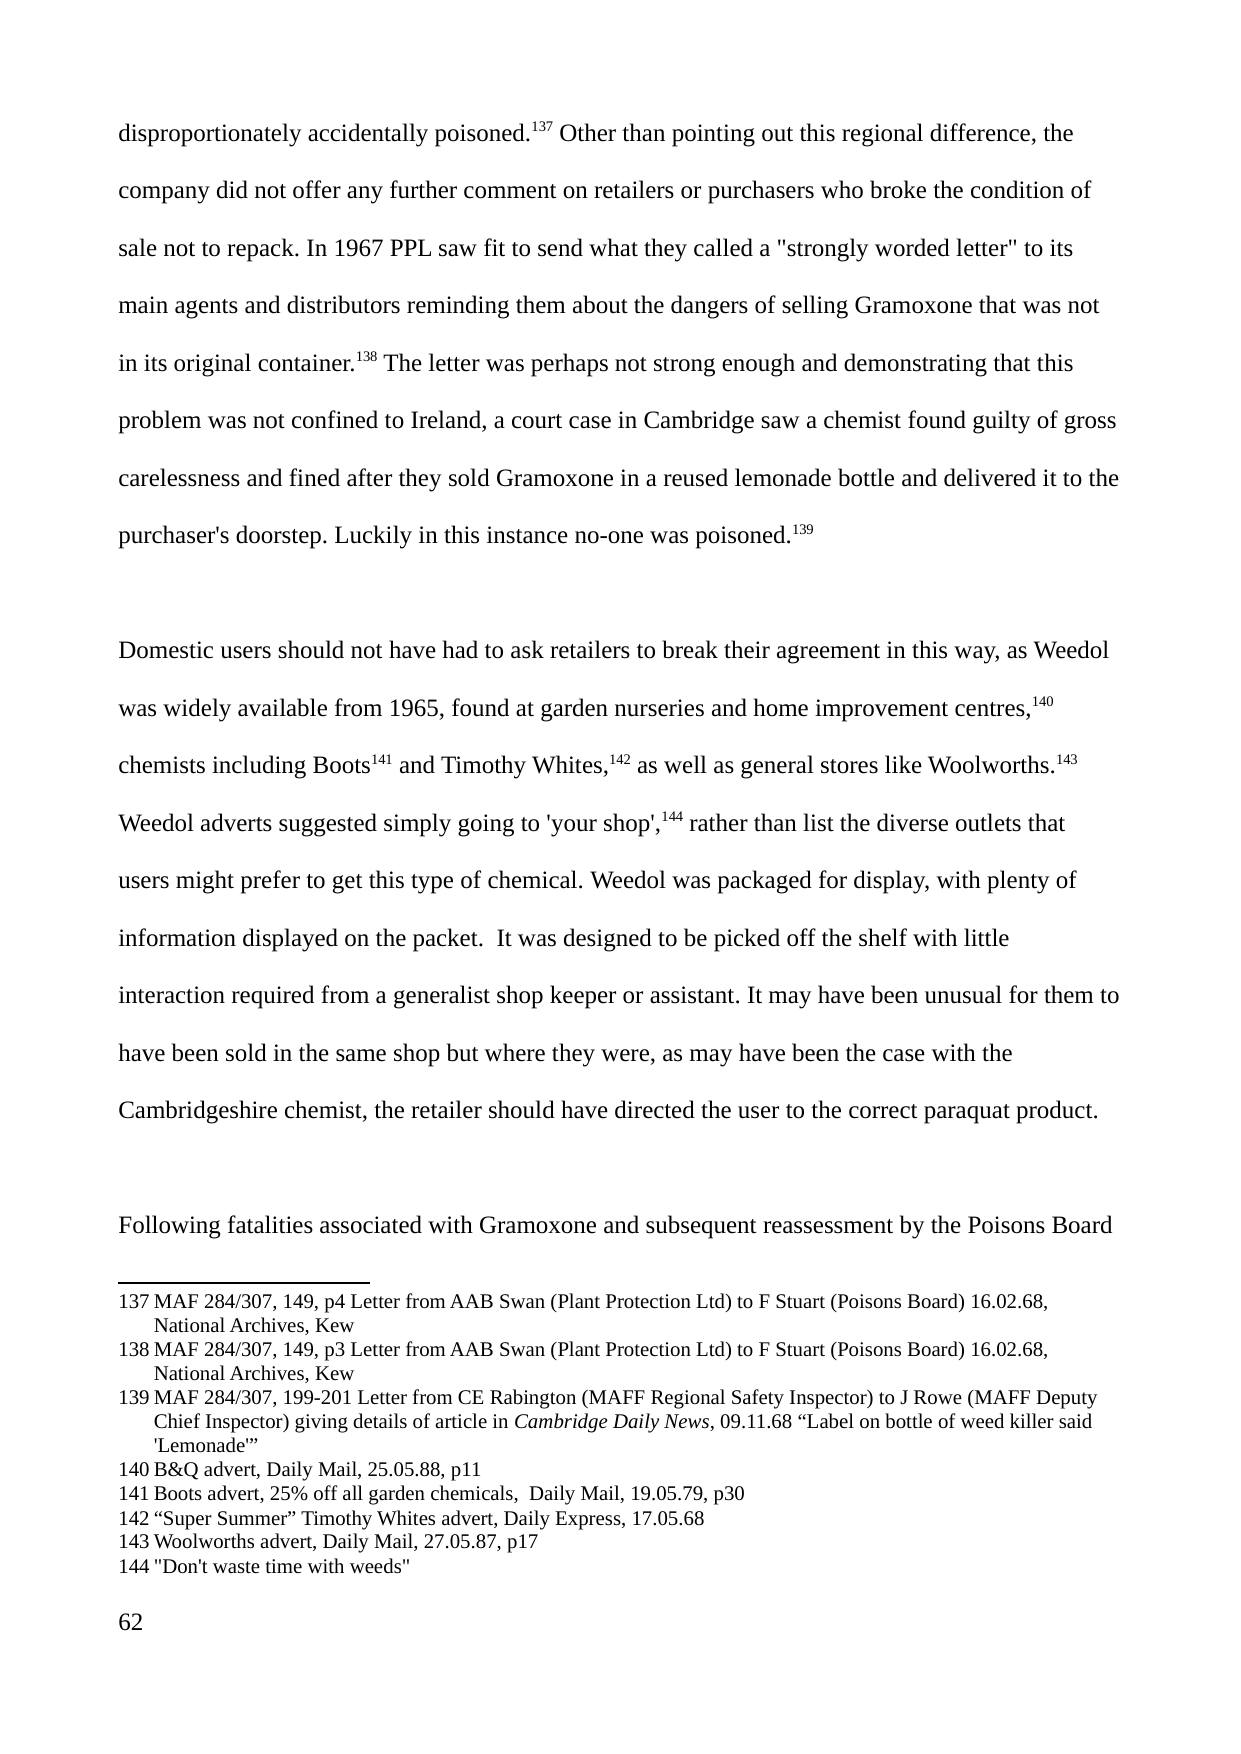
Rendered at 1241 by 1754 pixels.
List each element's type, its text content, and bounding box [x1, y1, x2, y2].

text “Super Summer” Timothy Whites advert, Daily Express, 17.05.68 [118, 1505, 1122, 1529]
text Following fatalities associated with Gramoxone and subsequent reassessment by the Poisons Board [118, 1211, 1122, 1239]
text B&Q advert, Daily Mail, 25.05.88, p11 [118, 1457, 1122, 1481]
text MAF 284/307, 149, p4 Letter from AAB Swan (Plant Protection Ltd) to F Stuart (Poisons Board) 16.02.68, National Archives, Kew [118, 1289, 1122, 1337]
text Boots advert, 25% off all garden chemicals, Daily Mail, 19.05.79, p30 [118, 1481, 1122, 1505]
text "Don't waste time with weeds" [118, 1553, 1122, 1578]
text MAF 284/307, 199-201 Letter from CE Rabington (MAFF Regional Safety Inspector) to J Rowe (MAFF Deputy Chief Inspector) giving details of article in Cambridge Daily News, 09.11.68 “Label on bottle of weed killer said 'Lemonade'” [118, 1385, 1122, 1457]
text Domestic users should not have had to ask retailers to break their agreement in this way, as Weedol was widely available from 1965, found at garden nurseries and home improvement centres, chemists including Boots and Timothy Whites, as well as general stores like Woolworths. Weedol adverts suggested simply going to 'your shop', rather than list the diverse outlets that users might prefer to get this type of chemical. Weedol was packaged for display, with plenty of information displayed on the packet. It was designed to be picked off the shelf with little interaction required from a generalist shop keeper or assistant. It may have been unusual for them to have been sold in the same shop but where they were, as may have been the case with the Cambridgeshire chemist, the retailer should have directed the user to the correct paraquat product. [118, 636, 1122, 1124]
text disproportionately accidentally poisoned. Other than pointing out this regional difference, the company did not offer any further comment on retailers or purchasers who broke the condition of sale not to repack. In 1967 PPL saw fit to send what they called a "strongly worded letter" to its main agents and distributors reminding them about the dangers of selling Gramoxone that was not in its original container. The letter was perhaps not strong enough and demonstrating that this problem was not confined to Ireland, a court case in Cambridge saw a chemist found guilty of gross carelessness and fined after they sold Gramoxone in a reused lemonade bottle and delivered it to the purchaser's doorstep. Luckily in this instance no-one was poisoned. [118, 118, 1122, 549]
text Woolworths advert, Daily Mail, 27.05.87, p17 [118, 1529, 1122, 1553]
text MAF 284/307, 149, p3 Letter from AAB Swan (Plant Protection Ltd) to F Stuart (Poisons Board) 16.02.68, National Archives, Kew [118, 1337, 1122, 1385]
